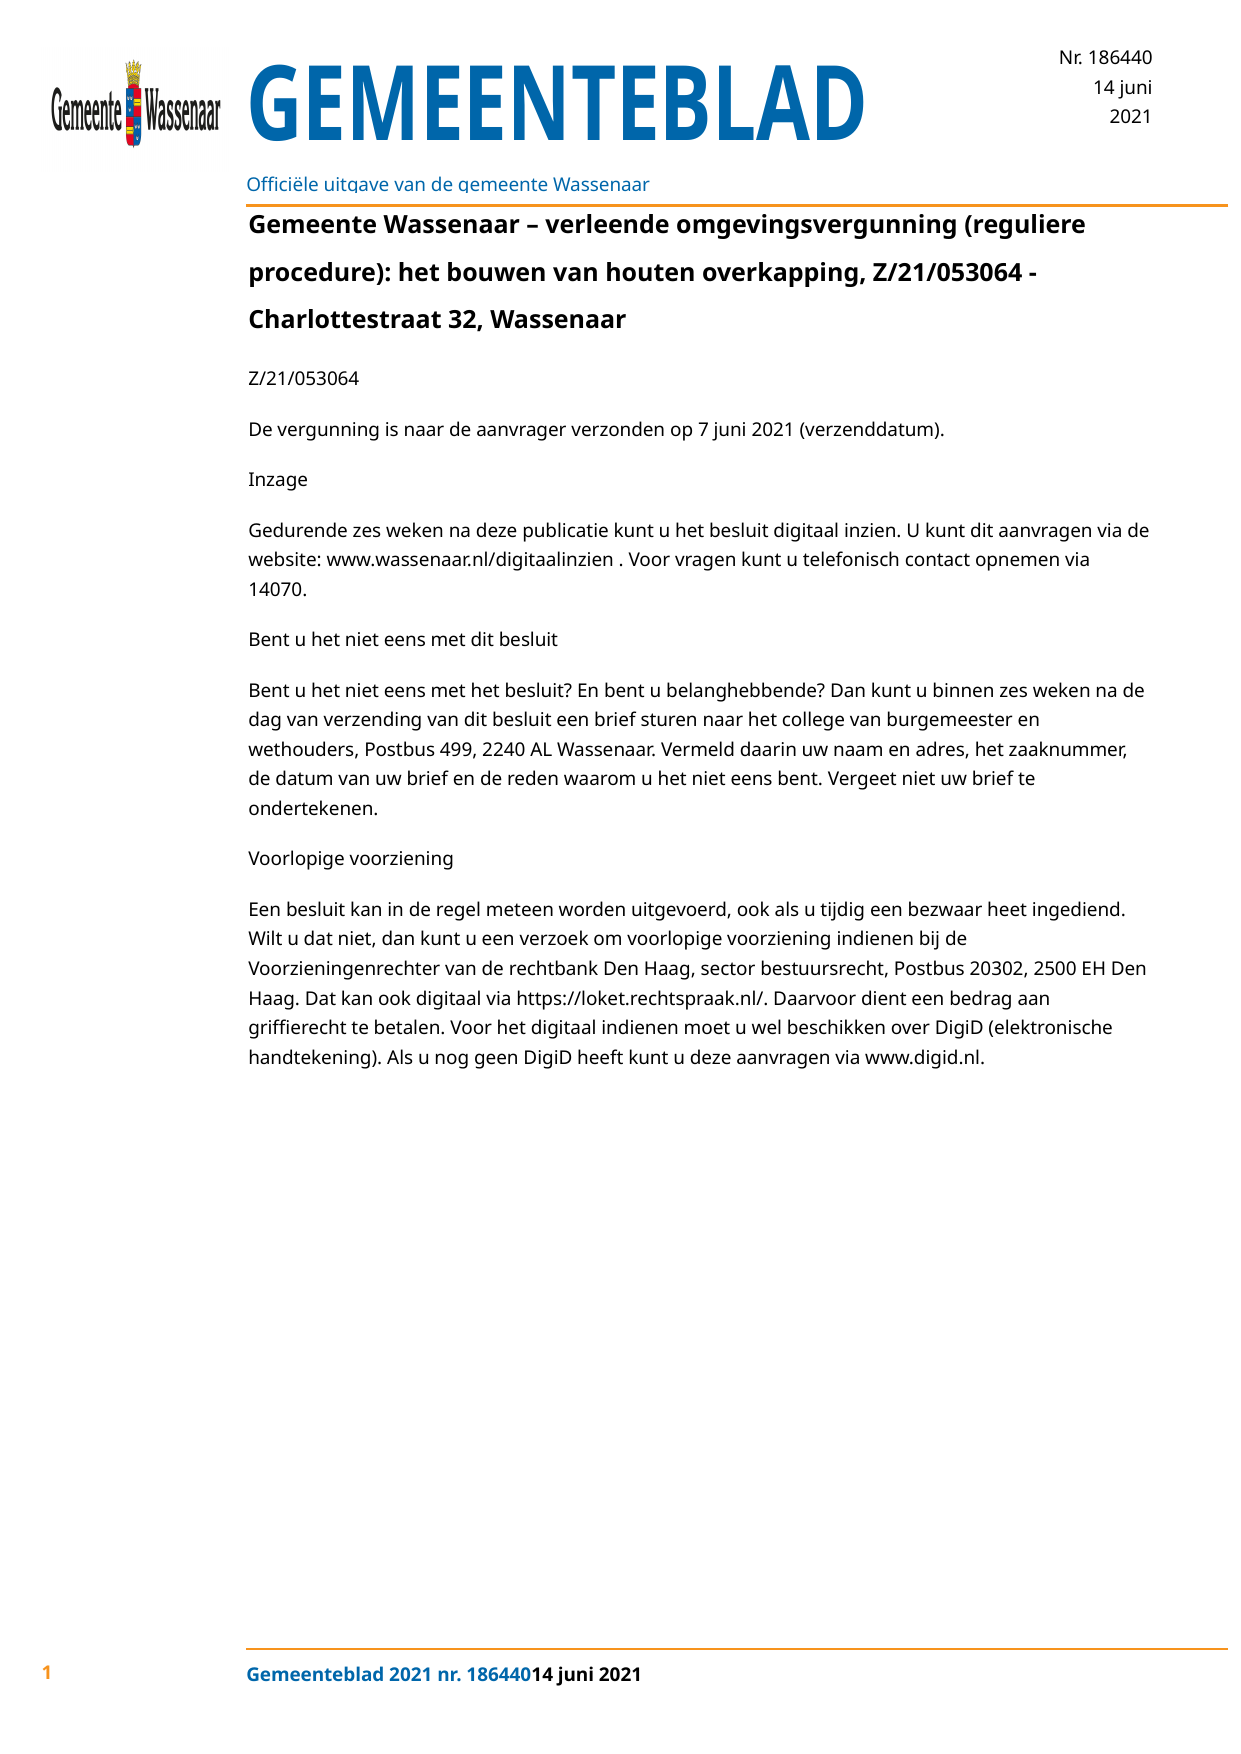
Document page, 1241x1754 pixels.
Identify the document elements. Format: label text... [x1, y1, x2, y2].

text De vergunning is naar de aanvrager verzonden op 7 juni 2021 (verzenddatum). [248, 416, 1152, 442]
text Inzage [248, 466, 1152, 492]
text Een besluit kan in de regel meteen worden uitgevoerd, ook als u tijdig een bezwaar heet ingediend. Wilt u dat niet, dan kunt u een verzoek om voorlopige voorziening indienen bij de Voorzieningenrechter van de rechtbank Den Haag, sector bestuursrecht, Postbus 20302, 2500 EH Den Haag. Dat kan ook digitaal via https://loket.rechtspraak.nl/. Daarvoor dient een bedrag aan griffierecht te betalen. Voor het digitaal indienen moet u wel beschikken over DigiD (elektronische handtekening). Als u nog geen DigiD heeft kunt u deze aanvragen via www.digid.nl. [248, 896, 1152, 1069]
text Gedurende zes weken na deze publicatie kunt u het besluit digitaal inzien. U kunt dit aanvragen via de website: www.wassenaar.nl/digitaalinzien . Voor vragen kunt u telefonisch contact opnemen via 14070. [248, 517, 1152, 602]
text Bent u het niet eens met dit besluit [248, 626, 1152, 652]
text Bent u het niet eens met het besluit? En bent u belanghebbende? Dan kunt u binnen zes weken na de dag van verzending van dit besluit een brief sturen naar het college van burgemeester en wethouders, Postbus 499, 2240 AL Wassenaar. Vermeld daarin uw naam en adres, het zaaknummer, de datum van uw brief en de reden waarom u het niet eens bent. Vergeet niet uw brief te ondertekenen. [248, 677, 1152, 821]
picture [41, 47, 231, 172]
text Voorlopige voorziening [248, 846, 1152, 871]
text Z/21/053064 [248, 366, 1152, 391]
text Gemeente Wassenaar – verleende omgevingsvergunning (reguliere procedure): het bouwen van houten overkapping, Z/21/053064 - Charlottestraat 32, Wassenaar [248, 207, 1152, 336]
